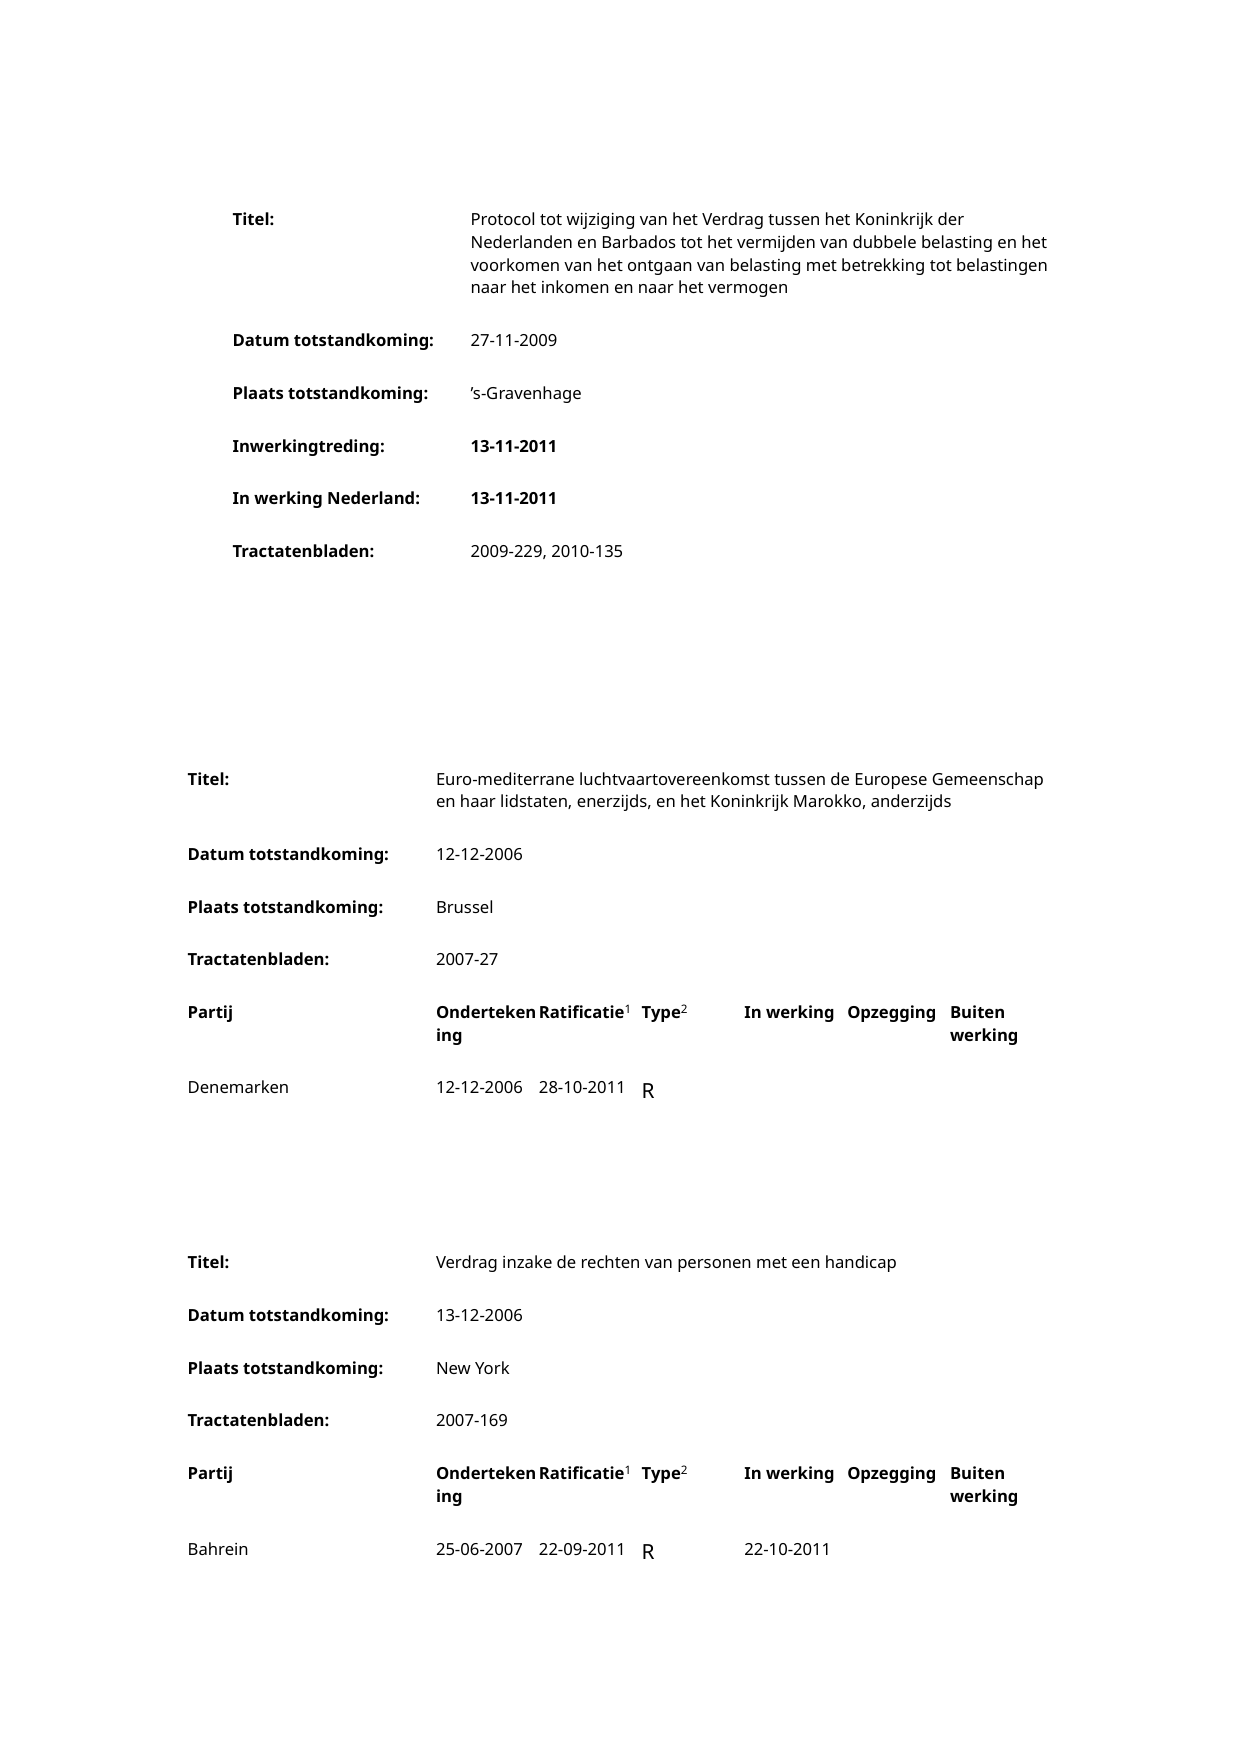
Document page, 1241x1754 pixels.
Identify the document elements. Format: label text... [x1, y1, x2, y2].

table_cell 22-09-2011 [539, 1537, 641, 1596]
table_cell Plaats totstandkoming: [188, 895, 436, 948]
table_cell Datum totstandkoming: [188, 843, 436, 895]
table_cell Denemarken [188, 1076, 436, 1134]
table_cell [847, 1076, 950, 1134]
table_cell Datum totstandkoming: [233, 329, 470, 381]
table_cell In werking Nederland: [233, 487, 470, 539]
table_cell Brussel [436, 895, 1053, 948]
table_cell Plaats totstandkoming: [233, 381, 470, 434]
table_cell 22-10-2011 [744, 1537, 847, 1596]
table_cell 12-12-2006 [436, 843, 1053, 895]
table_cell 13-12-2006 [436, 1304, 1053, 1356]
table_header Euro-mediterrane luchtvaartovereenkomst tussen de Europese Gemeenschap en haar lidstaten, enerzijds, en het Koninkrijk Marokko, anderzijds [436, 767, 1053, 842]
table_cell Ondertekening [436, 1001, 539, 1076]
table_cell Ratificatie1 [539, 1001, 641, 1076]
table_cell Tractatenbladen: [188, 1409, 436, 1462]
table_cell 2009-229, 2010-135 [470, 540, 1053, 592]
table_cell Partij [188, 1001, 436, 1076]
table_cell 13-11-2011 [470, 434, 1053, 487]
table_cell Plaats totstandkoming: [188, 1356, 436, 1409]
table_cell Ondertekening [436, 1462, 539, 1537]
table_cell [950, 1537, 1053, 1596]
table_cell [744, 1076, 847, 1134]
table_cell 2007-27 [436, 948, 1053, 1001]
table_header Protocol tot wijziging van het Verdrag tussen het Koninkrijk der Nederlanden en Barbados tot het vermijden van dubbele belasting en het voorkomen van het ontgaan van belasting met betrekking tot belastingen naar het inkomen en naar het vermogen [470, 208, 1053, 329]
table_cell 2007-169 [436, 1409, 1053, 1462]
table_cell Buiten werking [950, 1001, 1053, 1076]
table_cell R [641, 1537, 744, 1596]
table_cell Partij [188, 1462, 436, 1537]
table_cell Tractatenbladen: [188, 948, 436, 1001]
table_cell New York [436, 1356, 1053, 1409]
table_cell Tractatenbladen: [233, 540, 470, 592]
table_cell ’s-Gravenhage [470, 381, 1053, 434]
table_cell Opzegging [847, 1001, 950, 1076]
table_cell Type2 [641, 1462, 744, 1537]
table_cell 13-11-2011 [470, 487, 1053, 539]
table_cell R [641, 1076, 744, 1134]
table_header Titel: [233, 208, 470, 329]
table_cell Inwerkingtreding: [233, 434, 470, 487]
table_cell [233, 592, 1053, 651]
table_cell In werking [744, 1001, 847, 1076]
table_cell Type2 [641, 1001, 744, 1076]
table_header Titel: [188, 767, 436, 842]
table_header Titel: [188, 1251, 436, 1303]
table_cell In werking [744, 1462, 847, 1537]
table_cell [847, 1537, 950, 1596]
table_cell [950, 1076, 1053, 1134]
table_cell Datum totstandkoming: [188, 1304, 436, 1356]
table_cell 12-12-2006 [436, 1076, 539, 1134]
table_header Verdrag inzake de rechten van personen met een handicap [436, 1251, 1053, 1303]
table_cell Buiten werking [950, 1462, 1053, 1537]
table_cell 25-06-2007 [436, 1537, 539, 1596]
table_cell Bahrein [188, 1537, 436, 1596]
table_cell Ratificatie1 [539, 1462, 641, 1537]
table_cell 27-11-2009 [470, 329, 1053, 381]
table_cell Opzegging [847, 1462, 950, 1537]
table_cell 28-10-2011 [539, 1076, 641, 1134]
